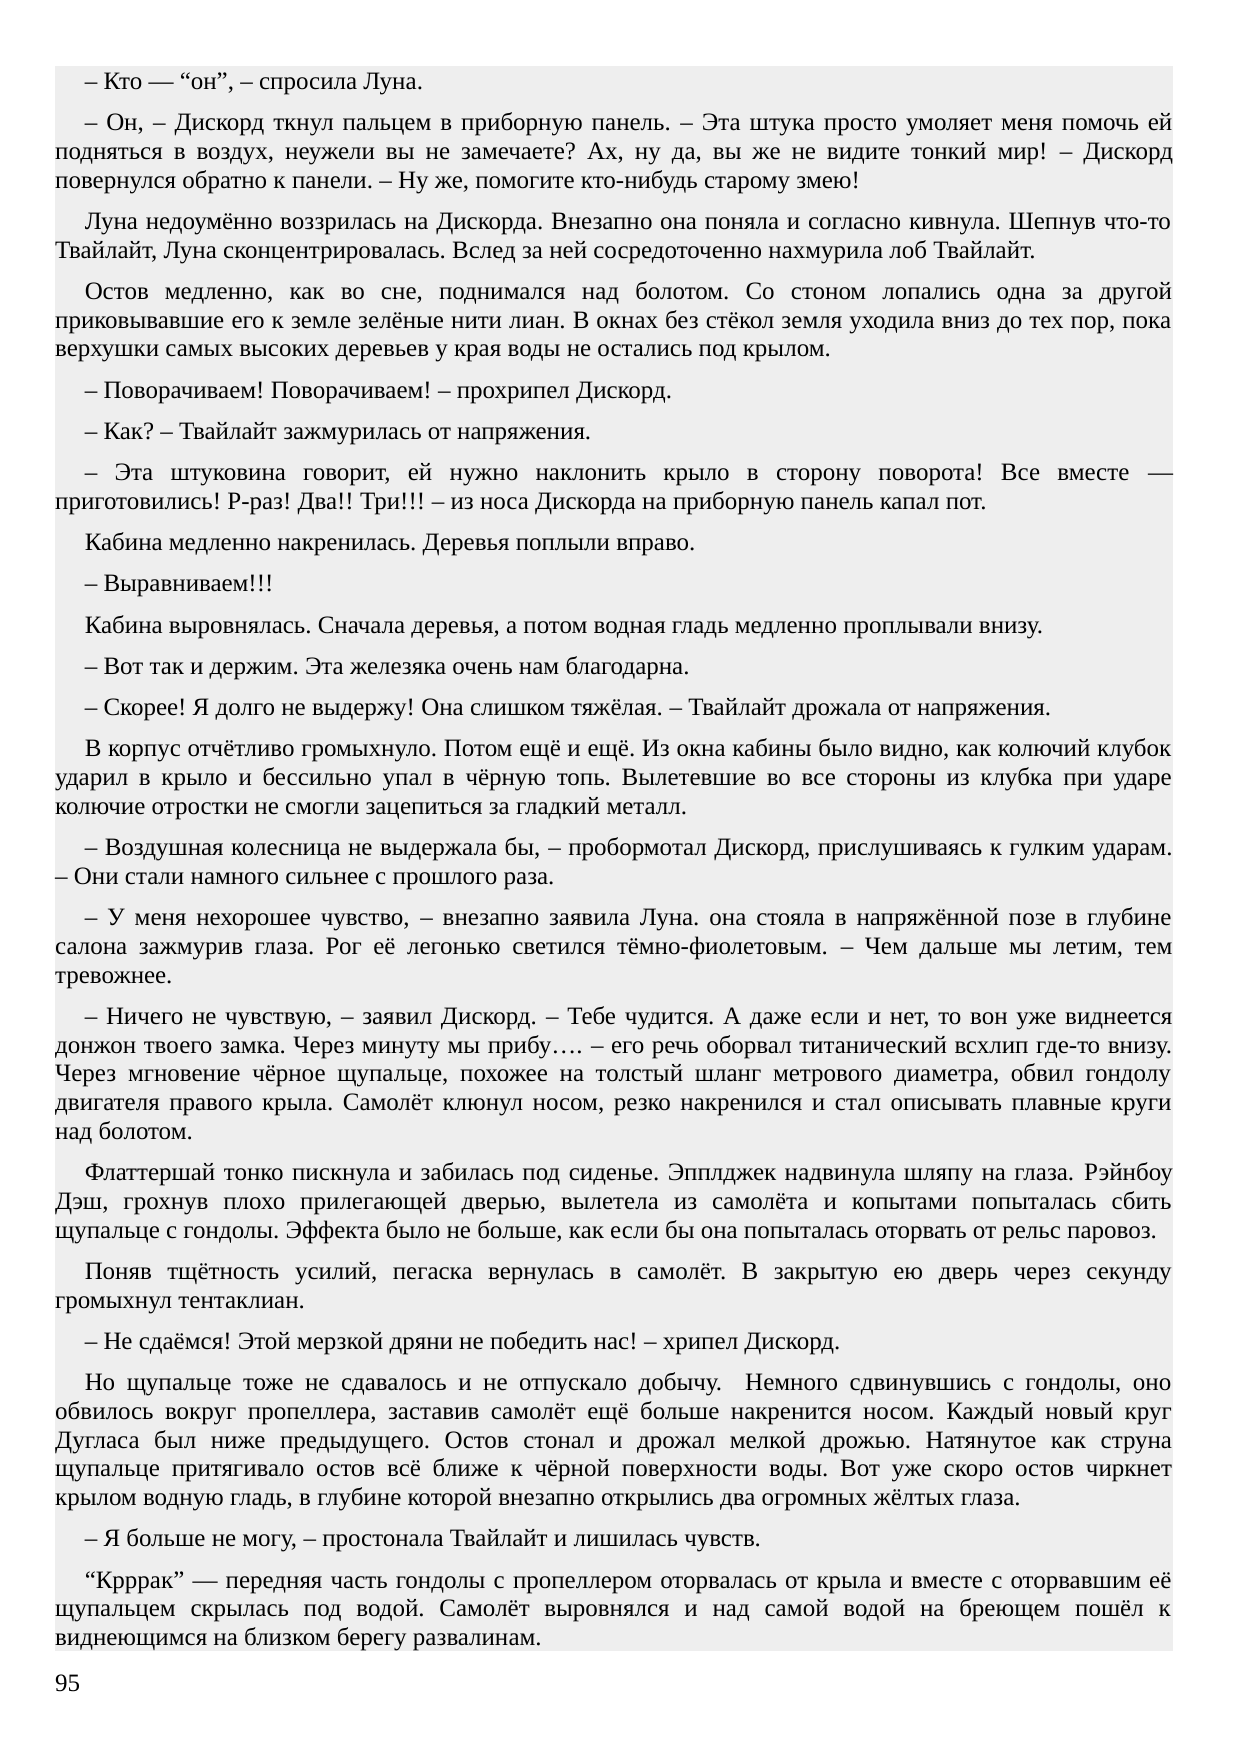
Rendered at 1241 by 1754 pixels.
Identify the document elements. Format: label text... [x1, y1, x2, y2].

text Кабина медленно накренилась. Деревья поплыли вправо. [55, 527, 1173, 556]
text Флаттершай тонко пискнула и забилась под сиденье. Эпплджек надвинула шляпу на глаза. Рэйнбоу Дэш, грохнув плохо прилегающей дверью, вылетела из самолёта и копытами попыталась сбить щупальце с гондолы. Эффекта было не больше, как если бы она попыталась оторвать от рельс паровоз. [55, 1157, 1173, 1243]
text – Воздушная колесница не выдержала бы, – пробормотал Дискорд, прислушиваясь к гулким ударам. – Они стали намного сильнее с прошлого раза. [55, 832, 1173, 890]
text – У меня нехорошее чувство, – внезапно заявила Луна. она стояла в напряжённой позе в глубине салона зажмурив глаза. Рог её легонько светился тёмно-фиолетовым. – Чем дальше мы летим, тем тревожнее. [55, 902, 1173, 988]
text – Скорее! Я долго не выдержу! Она слишком тяжёлая. – Твайлайт дрожала от напряжения. [55, 692, 1173, 721]
text – Вот так и держим. Эта железяка очень нам благодарна. [55, 651, 1173, 680]
text “Крррак” — передняя часть гондолы с пропеллером оторвалась от крыла и вместе с оторвавшим её щупальцем скрылась под водой. Самолёт выровнялся и над самой водой на бреющем пошёл к виднеющимся на близком берегу развалинам. [55, 1565, 1173, 1651]
text Луна недоумённо воззрилась на Дискорда. Внезапно она поняла и согласно кивнула. Шепнув что-то Твайлайт, Луна сконцентрировалась. Вслед за ней сосредоточенно нахмурила лоб Твайлайт. [55, 206, 1173, 263]
text – Он, – Дискорд ткнул пальцем в приборную панель. – Эта штука просто умоляет меня помочь ей подняться в воздух, неужели вы не замечаете? Ах, ну да, вы же не видите тонкий мир! – Дискорд повернулся обратно к панели. – Ну же, помогите кто-нибудь старому змею! [55, 107, 1173, 193]
text – Эта штуковина говорит, ей нужно наклонить крыло в сторону поворота! Все вместе — приготовились! Р-раз! Два!! Три!!! – из носа Дискорда на приборную панель капал пот. [55, 457, 1173, 515]
text – Кто — “он”, – спросила Луна. [55, 66, 1173, 95]
text – Ничего не чувствую, – заявил Дискорд. – Тебе чудится. А даже если и нет, то вон уже виднеется донжон твоего замка. Через минуту мы прибу…. – его речь оборвал титанический всхлип где-то внизу. Через мгновение чёрное щупальце, похожее на толстый шланг метрового диаметра, обвил гондолу двигателя правого крыла. Самолёт клюнул носом, резко накренился и стал описывать плавные круги над болотом. [55, 1001, 1173, 1145]
text – Выравниваем!!! [55, 568, 1173, 597]
text – Поворачиваем! Поворачиваем! – прохрипел Дискорд. [55, 375, 1173, 403]
text Остов медленно, как во сне, поднимался над болотом. Со стоном лопались одна за другой приковывавшие его к земле зелёные нити лиан. В окнах без стёкол земля уходила вниз до тех пор, пока верхушки самых высоких деревьев у края воды не остались под крылом. [55, 276, 1173, 362]
text – Не сдаёмся! Этой мерзкой дряни не победить нас! – хрипел Дискорд. [55, 1326, 1173, 1355]
text Поняв тщётность усилий, пегаска вернулась в самолёт. В закрытую ею дверь через секунду громыхнул тентаклиан. [55, 1256, 1173, 1313]
text – Как? – Твайлайт зажмурилась от напряжения. [55, 416, 1173, 445]
text – Я больше не могу, – простонала Твайлайт и лишилась чувств. [55, 1523, 1173, 1552]
text В корпус отчётливо громыхнуло. Потом ещё и ещё. Из окна кабины было видно, как колючий клубок ударил в крыло и бессильно упал в чёрную топь. Вылетевшие во все стороны из клубка при ударе колючие отростки не смогли зацепиться за гладкий металл. [55, 733, 1173, 820]
text Но щупальце тоже не сдавалось и не отпускало добычу. Немного сдвинувшись с гондолы, оно обвилось вокруг пропеллера, заставив самолёт ещё больше накренится носом. Каждый новый круг Дугласа был ниже предыдущего. Остов стонал и дрожал мелкой дрожью. Натянутое как струна щупальце притягивало остов всё ближе к чёрной поверхности воды. Вот уже скоро остов чиркнет крылом водную гладь, в глубине которой внезапно открылись два огромных жёлтых глаза. [55, 1367, 1173, 1511]
text Кабина выровнялась. Сначала деревья, а потом водная гладь медленно проплывали внизу. [55, 610, 1173, 638]
